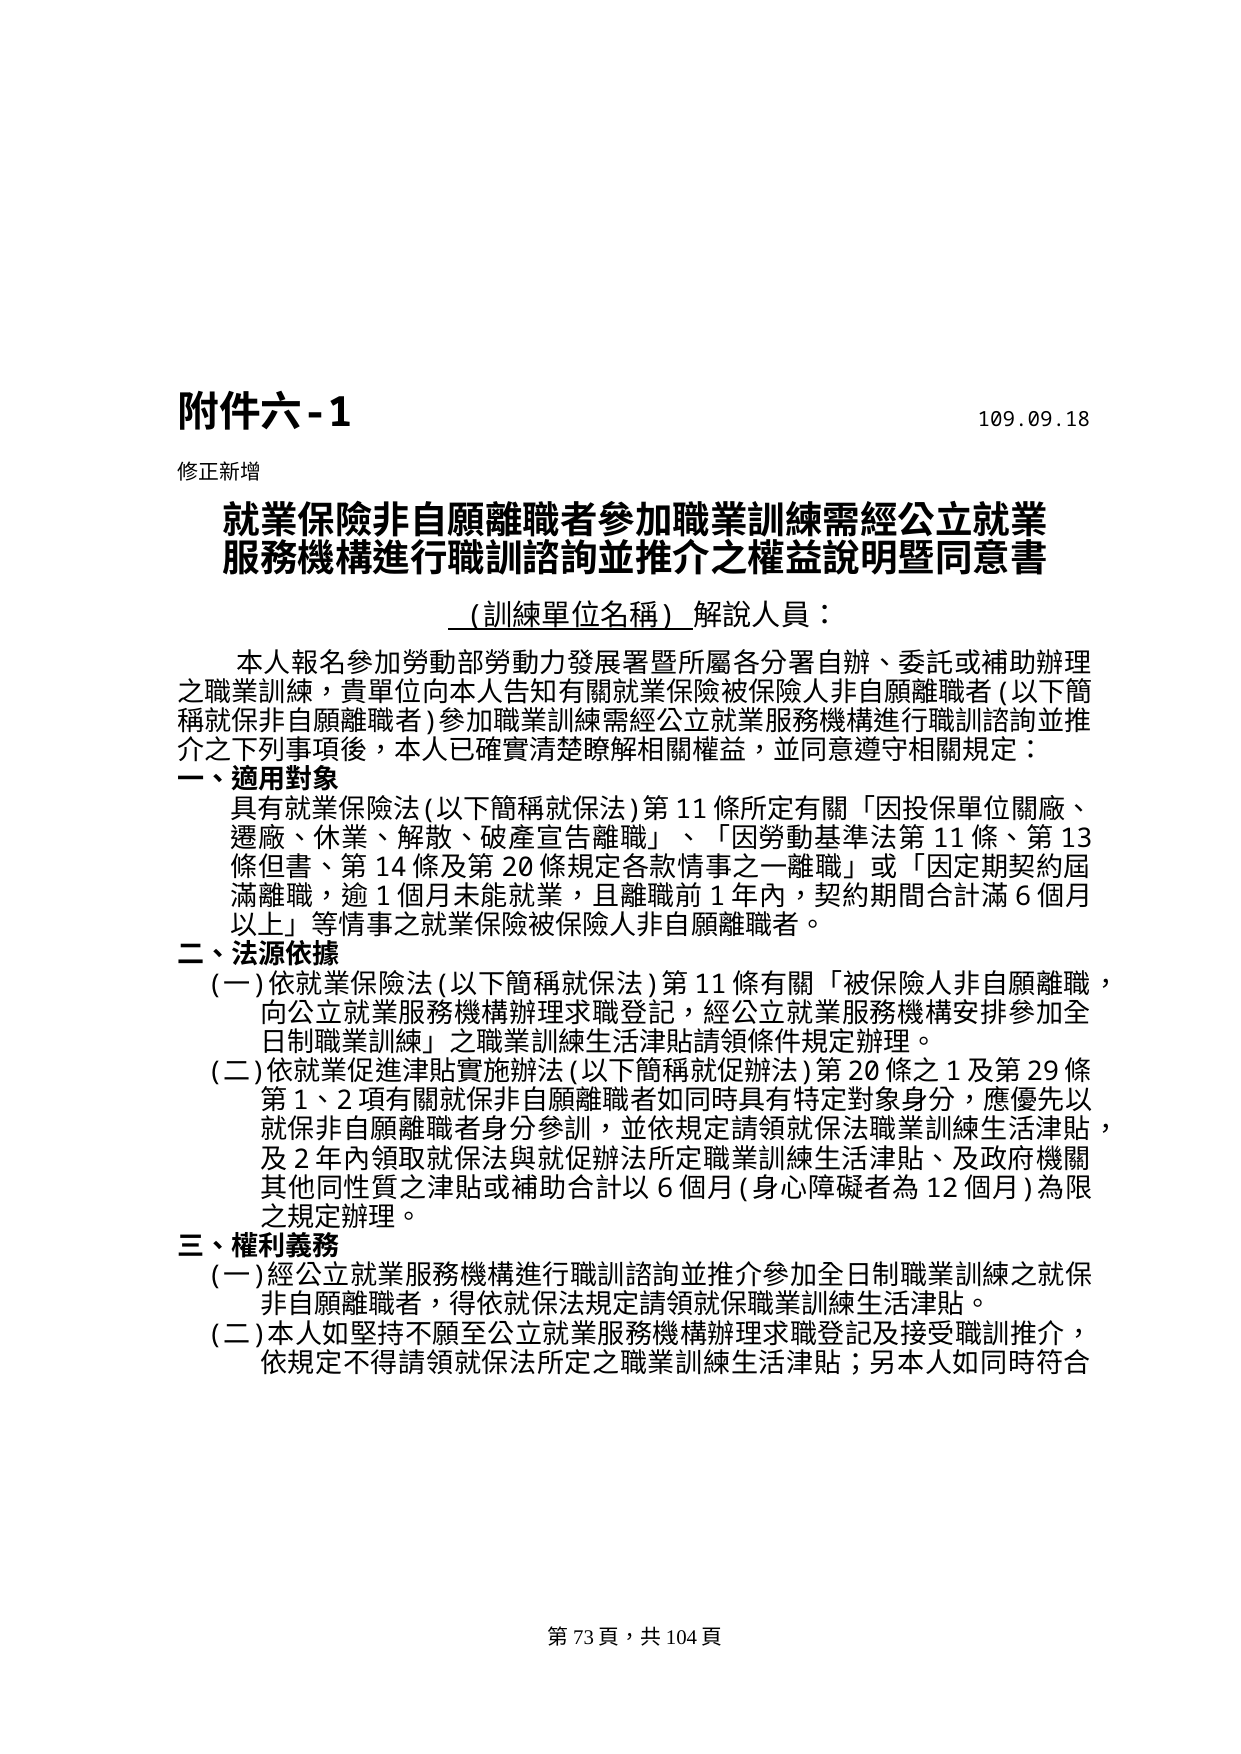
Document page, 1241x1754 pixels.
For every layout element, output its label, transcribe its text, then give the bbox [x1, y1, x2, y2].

text (一)依就業保險法(以下簡稱就保法)第11條有關「被保險人非自願離職，向公立就業服務機構辦理求職登記，經公立就業服務機構安排參加全日制職業訓練」之職業訓練生活津貼請領條件規定辦理。 [207, 970, 1092, 1057]
text (二)本人如堅持不願至公立就業服務機構辦理求職登記及接受職訓推介，依規定不得請領就保法所定之職業訓練生活津貼；另本人如同時符合 [207, 1320, 1092, 1378]
text 二、法源依據 [177, 941, 1092, 970]
text (訓練單位名稱) 解說人員： [177, 595, 1092, 633]
text 服務機構進行職訓諮詢並推介之權益說明暨同意書 [177, 541, 1092, 579]
subtitle 附件六-1 109.09.18修正新增 [177, 366, 1092, 491]
text 具有就業保險法(以下簡稱就保法)第11條所定有關「因投保單位關廠、遷廠、休業、解散、破產宣告離職」、「因勞動基準法第11條、第13條但書、第14條及第20條規定各款情事之一離職」或「因定期契約屆滿離職，逾1個月未能就業，且離職前1年內，契約期間合計滿6個月以上」等情事之就業保險被保險人非自願離職者。 [230, 795, 1092, 941]
text (二)依就業促進津貼實施辦法(以下簡稱就促辦法)第20條之1及第29條第1、2項有關就保非自願離職者如同時具有特定對象身分，應優先以就保非自願離職者身分參訓，並依規定請領就保法職業訓練生活津貼，及2年內領取就保法與就促辦法所定職業訓練生活津貼、及政府機關其他同性質之津貼或補助合計以6個月(身心障礙者為12個月)為限之規定辦理。 [207, 1057, 1092, 1232]
text 本人報名參加勞動部勞動力發展署暨所屬各分署自辦、委託或補助辦理之職業訓練，貴單位向本人告知有關就業保險被保險人非自願離職者(以下簡稱就保非自願離職者)參加職業訓練需經公立就業服務機構進行職訓諮詢並推介之下列事項後，本人已確實清楚瞭解相關權益，並同意遵守相關規定： [177, 649, 1092, 766]
text 一、適用對象 [177, 766, 1092, 795]
text (一)經公立就業服務機構進行職訓諮詢並推介參加全日制職業訓練之就保非自願離職者，得依就保法規定請領就保職業訓練生活津貼。 [207, 1261, 1092, 1320]
text 就業保險非自願離職者參加職業訓練需經公立就業 [177, 504, 1092, 541]
text 三、權利義務 [177, 1232, 1092, 1261]
